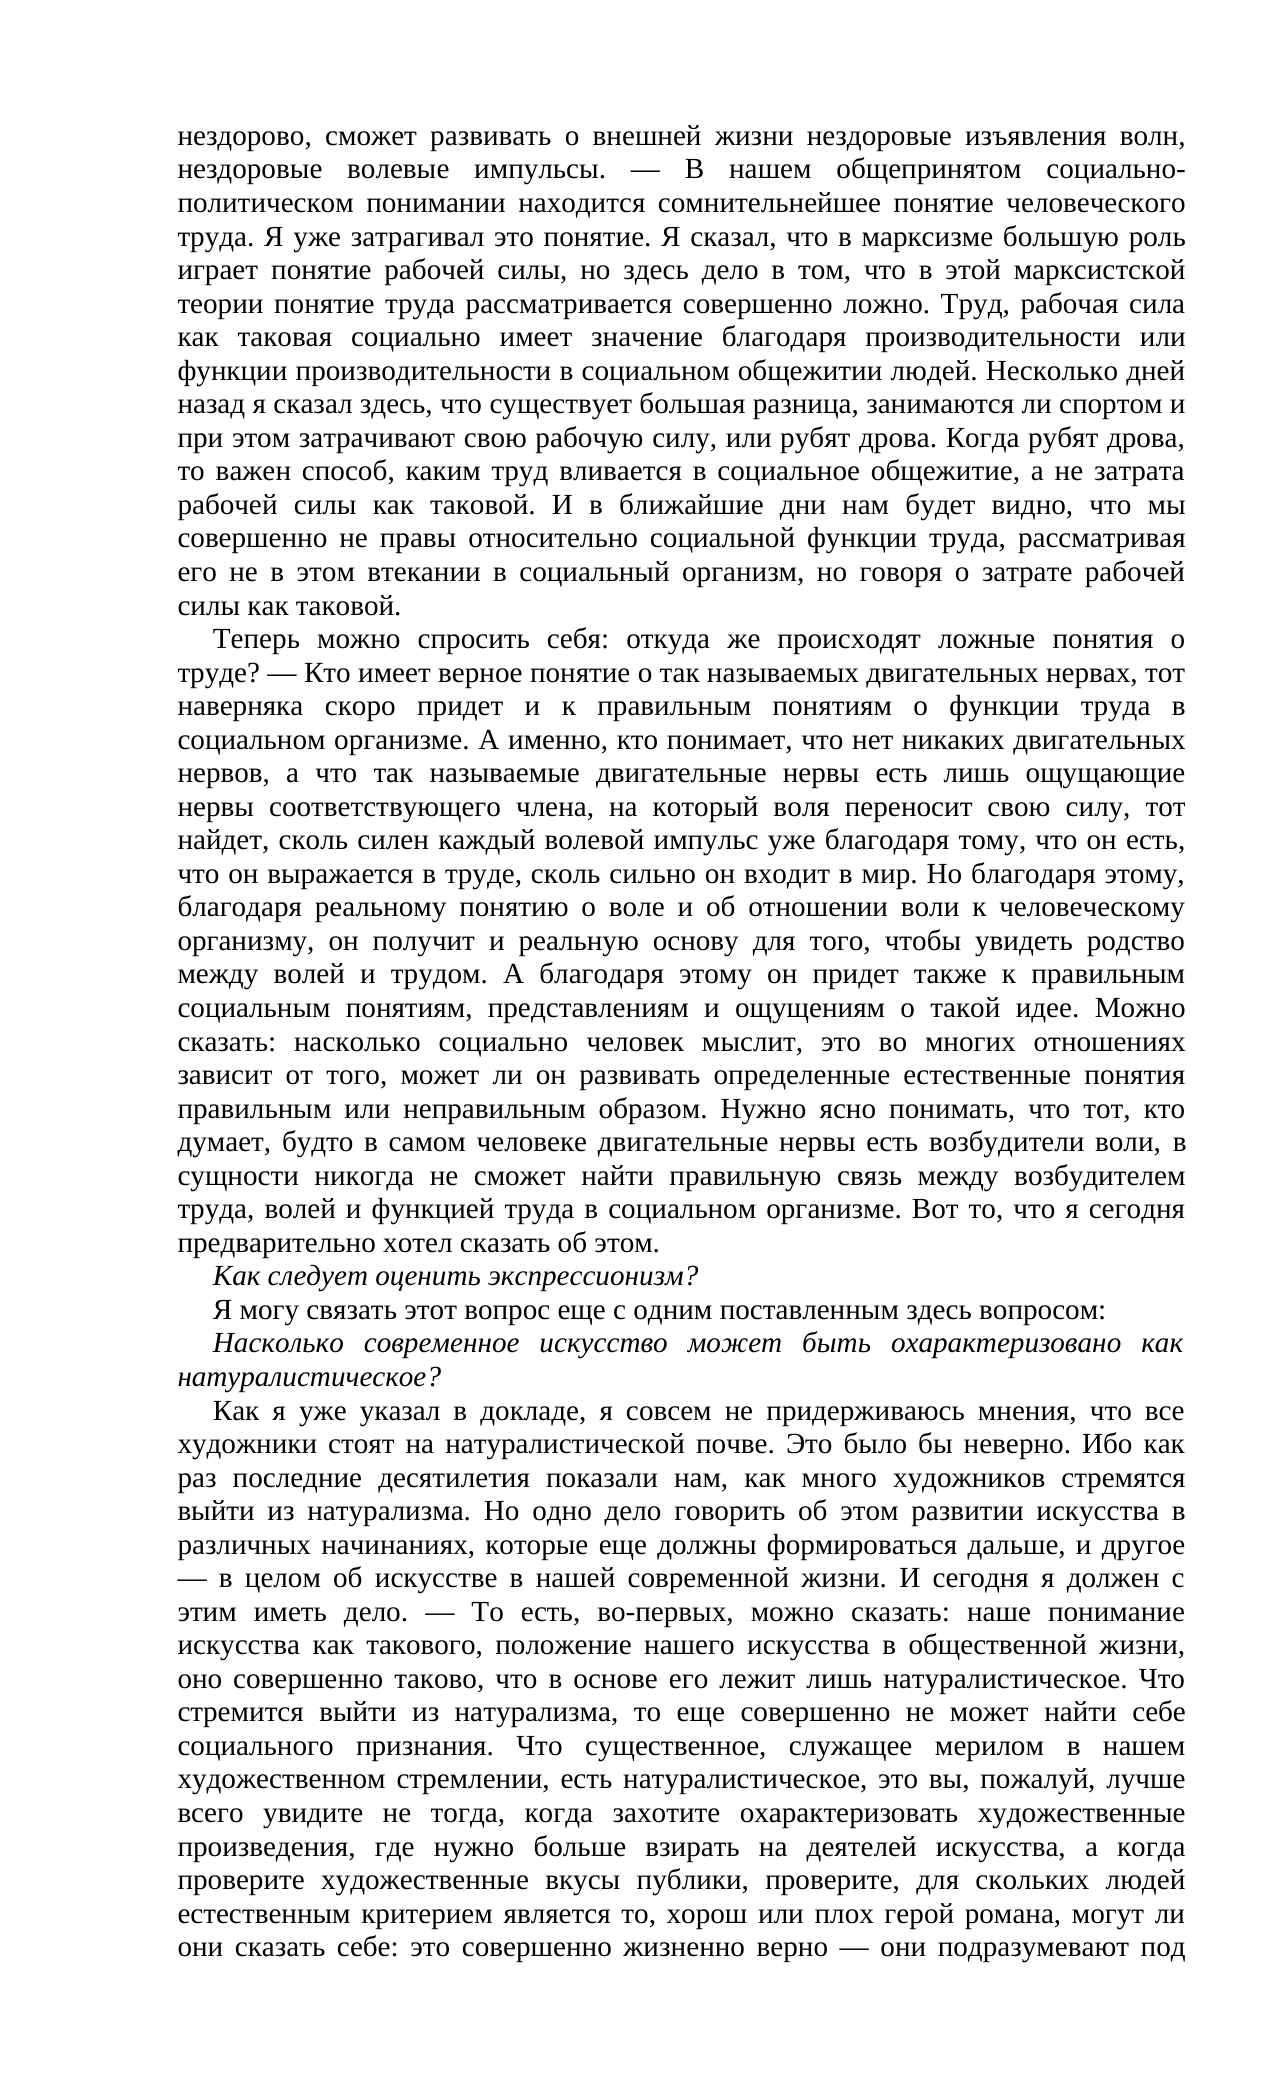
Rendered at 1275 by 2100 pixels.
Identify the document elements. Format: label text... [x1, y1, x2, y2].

text нездорово, сможет развивать о внешней жизни нездоровые изъявления волн, нездоровые волевые импульсы. — В нашем общепринятом социально-политическом понимании находится сомнительнейшее понятие человеческого труда. Я уже затрагивал это понятие. Я сказал, что в марксизме большую роль играет понятие рабочей силы, но здесь дело в том, что в этой марксистской теории понятие труда рассматривается совершенно ложно. Труд, рабочая сила как таковая социально имеет значение благодаря производительности или функции производительности в социальном общежитии людей. Несколько дней назад я сказал здесь, что существует большая разница, занимаются ли спортом и при этом затрачивают свою рабочую силу, или рубят дрова. Когда рубят дрова, то важен способ, каким труд вливается в социальное общежитие, а не затрата paбочей силы как таковой. И в ближайшие дни нам будет видно, что мы совершенно не правы относительно социальной функции труда, рассматривая его не в этом втекании в социальный организм, но говоря о затрате рабочей силы как таковой. [177, 118, 1186, 621]
text Теперь можно спросить себя: откуда же происходят ложные понятия о труде? — Кто имеет верное понятие о так называемых двигательных нервах, тот наверняка скоро придет и к правильным понятиям о функции труда в социальном организме. А именно, кто понимает, что нет никаких двигательных нервов, а что так называемые двигательные нервы есть лишь ощущающие нервы соответствующего члена, на который воля переносит свою силу, тот найдет, сколь силен каждый волевой импульс уже благодаря тому, что он есть, что он выражается в труде, сколь сильно он входит в мир. Но благодаря этому, благодаря реальному понятию о воле и об отношении воли к человеческому организму, он получит и реальную основу для того, чтобы увидеть родство между волей и трудом. А благодаря этому он придет также к правильным социальным понятиям, представлениям и ощущениям о такой идее. Можно сказать: насколько социально человек мыслит, это во многих отношениях зависит от того, может ли он развивать определенные естественные понятия правильным или неправильным образом. Нужно ясно понимать, что тот, кто думает, будто в самом человеке двигательные нервы есть возбудители воли, в сущности никогда не сможет найти правильную связь между возбудителем труда, волей и функцией труда в социальном организме. Вот то, что я сегодня предварительно хотел сказать об этом. [177, 621, 1186, 1258]
text Как следует оценить экспрессионизм? [177, 1258, 1186, 1292]
text Я могу связать этот вопрос еще с одним поставленным здесь вопросом: [177, 1292, 1186, 1326]
text Как я уже указал в докладе, я совсем не придерживаюсь мнения, что все художники стоят на натуралистической почве. Это было бы неверно. Ибо как раз последние десятилетия показали нам, как много художников стремятся выйти из натурализма. Но одно дело говорить об этом развитии искусства в различных начинаниях, которые еще должны формироваться дальше, и другое — в целом об искусстве в нашей современной жизни. И сегодня я должен с этим иметь дело. — То есть, во-первых, можно сказать: наше понимание искусства как такового, положение нашего искусства в общественной жизни, оно совершенно таково, что в основе его лежит лишь натуралистическое. Что стремится выйти из натурализма, то еще совершенно не может найти себе социального признания. Что существенное, служащее мерилом в нашем художественном стремлении, есть натуралистическое, это вы, пожалуй, лучше всего увидите не тогда, когда захотите охарактеризовать художественные произведения, где нужно больше взирать на деятелей искусства, а когда проверите художественные вкусы публики, проверите, для скольких людей естественным критерием является то, хорош или плох герой романа, могут ли они сказать себе: это совершенно жизненно верно — они подразумевают под [177, 1393, 1186, 1963]
text Насколько современное искусство может быть охарактеризовано как натуралистическое? [177, 1326, 1186, 1393]
